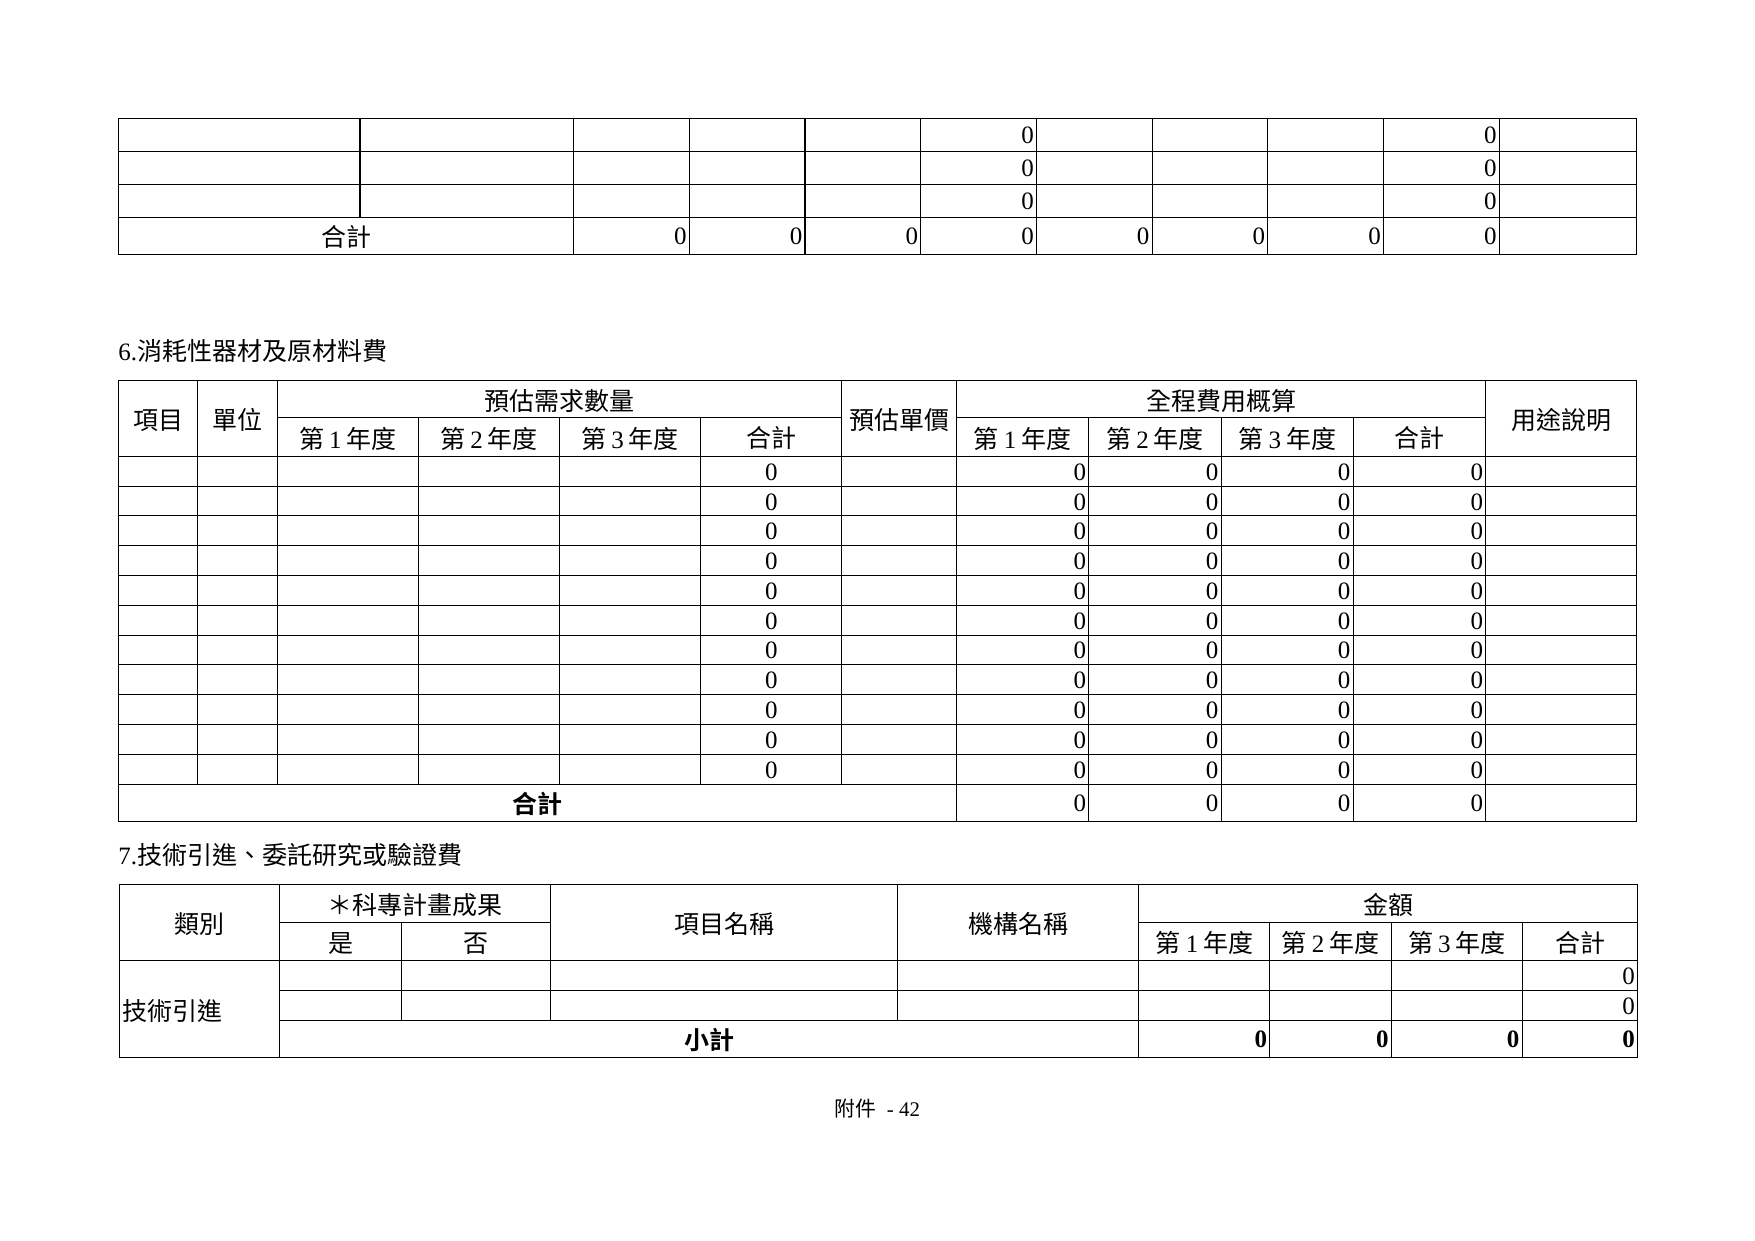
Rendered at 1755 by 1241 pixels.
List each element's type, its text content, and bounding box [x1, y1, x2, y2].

table_cell [898, 961, 1138, 990]
table_header 類別 [120, 885, 279, 960]
table_cell 0 [1222, 457, 1353, 486]
table_cell [1270, 991, 1391, 1020]
table_cell [560, 516, 700, 545]
table_cell [806, 152, 920, 184]
table_cell [278, 755, 418, 783]
table_cell [198, 636, 277, 664]
table_cell [560, 725, 700, 754]
table_cell 0 [1089, 516, 1221, 545]
table_cell 0 [806, 218, 920, 254]
table_cell [278, 725, 418, 754]
table_cell [419, 546, 559, 575]
table_cell [690, 119, 804, 151]
table_cell [1139, 961, 1269, 990]
table_header 預估需求數量 [278, 381, 841, 417]
table_cell 0 [1222, 487, 1353, 515]
table_cell [419, 487, 559, 515]
table_cell 0 [1270, 1021, 1391, 1057]
table_cell [560, 487, 700, 515]
table_cell 0 [957, 516, 1088, 545]
table_cell [278, 546, 418, 575]
table_cell [119, 755, 197, 783]
table_cell [198, 665, 277, 694]
table_cell [842, 725, 956, 754]
table_cell 第2年度 [1270, 923, 1391, 960]
table_cell [1268, 119, 1383, 151]
table_cell [119, 636, 197, 664]
table_cell [419, 665, 559, 694]
table_cell [419, 636, 559, 664]
table_header 用途說明 [1486, 381, 1636, 456]
table_cell 0 [1222, 665, 1353, 694]
table_cell 0 [1089, 576, 1221, 605]
table_cell [119, 516, 197, 545]
table_cell 第2年度 [1089, 418, 1221, 456]
table_cell 0 [1222, 636, 1353, 664]
table_header 項目 [119, 381, 197, 456]
table_cell 0 [1222, 606, 1353, 634]
table_cell 第3年度 [560, 418, 700, 456]
table_cell [560, 606, 700, 634]
table_cell 0 [957, 755, 1088, 783]
table_cell 合計 [119, 785, 956, 821]
table_cell 0 [701, 606, 841, 634]
table_cell [1486, 636, 1636, 664]
table_cell 0 [957, 546, 1088, 575]
table_cell [690, 185, 804, 217]
table_cell [419, 457, 559, 486]
table_cell [198, 457, 277, 486]
table_cell 0 [957, 606, 1088, 634]
table_cell 0 [1354, 516, 1485, 545]
table_cell [1392, 961, 1522, 990]
table_cell 0 [957, 487, 1088, 515]
table_cell [551, 991, 897, 1020]
table_cell [560, 457, 700, 486]
table_cell 0 [1354, 755, 1485, 783]
table_cell [1153, 152, 1267, 184]
table_cell 0 [1089, 725, 1221, 754]
table_cell [1486, 665, 1636, 694]
table_cell [119, 457, 197, 486]
table_cell 0 [701, 755, 841, 783]
table_cell [119, 152, 359, 184]
table_cell 0 [1354, 785, 1485, 821]
table_cell [1486, 457, 1636, 486]
table_cell 0 [1384, 119, 1499, 151]
table_header 項目名稱 [551, 885, 897, 960]
table_cell 0 [1268, 218, 1383, 254]
table_cell 0 [1089, 665, 1221, 694]
table_cell [361, 119, 573, 151]
table_cell [1486, 785, 1636, 821]
table_cell 0 [921, 152, 1036, 184]
table_cell [842, 487, 956, 515]
table_cell 0 [957, 695, 1088, 724]
table_cell 第2年度 [419, 418, 559, 456]
table_cell [198, 755, 277, 783]
table_cell [842, 636, 956, 664]
table_cell [1486, 725, 1636, 754]
table_cell [278, 665, 418, 694]
table_cell 0 [574, 218, 689, 254]
table_cell [842, 546, 956, 575]
table_cell [402, 961, 550, 990]
table_cell 0 [957, 576, 1088, 605]
table_cell [1486, 576, 1636, 605]
table_cell [574, 185, 689, 217]
table_cell 0 [1384, 152, 1499, 184]
table_cell 0 [1089, 606, 1221, 634]
table_cell [119, 119, 359, 151]
table_cell 0 [1222, 695, 1353, 724]
table_cell [1139, 991, 1269, 1020]
table_cell [278, 487, 418, 515]
table_cell 0 [957, 636, 1088, 664]
table_cell 技術引進 [120, 961, 279, 1057]
table_cell 0 [1354, 606, 1485, 634]
table_cell [278, 636, 418, 664]
table_cell 0 [690, 218, 804, 254]
table_cell [1153, 185, 1267, 217]
table_cell 第3年度 [1392, 923, 1522, 960]
table_cell [560, 546, 700, 575]
table_cell [361, 185, 573, 217]
table_cell [551, 961, 897, 990]
table_cell [198, 546, 277, 575]
table_cell 0 [957, 665, 1088, 694]
table_cell [806, 185, 920, 217]
table_cell 0 [1089, 457, 1221, 486]
table_cell 0 [1089, 636, 1221, 664]
table_cell [119, 725, 197, 754]
table_cell 0 [701, 457, 841, 486]
table_cell [198, 606, 277, 634]
table_cell 0 [1384, 218, 1499, 254]
table_cell [574, 152, 689, 184]
table_cell [278, 695, 418, 724]
table_cell [842, 516, 956, 545]
table_cell [119, 695, 197, 724]
table_cell [1270, 961, 1391, 990]
table_cell [842, 576, 956, 605]
table_cell [1500, 218, 1636, 254]
table_cell [419, 755, 559, 783]
table_cell [1486, 546, 1636, 575]
table_cell 合計 [701, 418, 841, 456]
table_cell 0 [701, 576, 841, 605]
table_cell [278, 576, 418, 605]
table_cell [119, 606, 197, 634]
table_cell 第1年度 [278, 418, 418, 456]
table_cell [1486, 516, 1636, 545]
table_header 單位 [198, 381, 277, 456]
table_cell 0 [1089, 695, 1221, 724]
table_cell [560, 576, 700, 605]
table_cell 0 [1392, 1021, 1522, 1057]
table_cell 0 [957, 725, 1088, 754]
table_cell 0 [1089, 755, 1221, 783]
table_cell 合計 [119, 218, 573, 254]
table_cell [119, 576, 197, 605]
table_cell [1500, 185, 1636, 217]
table_cell [1037, 152, 1152, 184]
table_cell [278, 516, 418, 545]
table_cell 0 [1222, 576, 1353, 605]
table_cell 0 [1089, 487, 1221, 515]
table_cell [842, 695, 956, 724]
table_cell [560, 755, 700, 783]
table_cell [806, 119, 920, 151]
table_cell [560, 636, 700, 664]
table_cell [419, 606, 559, 634]
table_cell [198, 487, 277, 515]
table_cell [119, 487, 197, 515]
table_cell 0 [1354, 457, 1485, 486]
table_cell 0 [1523, 991, 1637, 1020]
table_cell 0 [921, 185, 1036, 217]
table_header 金額 [1139, 885, 1637, 922]
table_cell 0 [701, 487, 841, 515]
table_cell [1268, 185, 1383, 217]
table_cell 0 [701, 665, 841, 694]
table_header ＊科專計畫成果 [280, 885, 550, 922]
table_cell [560, 665, 700, 694]
table_cell [278, 606, 418, 634]
table_cell 第1年度 [1139, 923, 1269, 960]
table_cell [842, 755, 956, 783]
table_cell 0 [1354, 636, 1485, 664]
table_cell 0 [701, 695, 841, 724]
table_cell [278, 457, 418, 486]
table_cell [1500, 152, 1636, 184]
table_cell 0 [1523, 1021, 1637, 1057]
table_cell 合計 [1523, 923, 1637, 960]
table_cell 是 [280, 923, 401, 960]
table_cell 0 [957, 785, 1088, 821]
table_cell [198, 725, 277, 754]
table_cell 0 [701, 516, 841, 545]
table_cell [198, 695, 277, 724]
table_cell [419, 695, 559, 724]
table_cell 0 [957, 457, 1088, 486]
table_cell [842, 457, 956, 486]
table_cell 第1年度 [957, 418, 1088, 456]
table_cell [560, 695, 700, 724]
table_cell 0 [1354, 695, 1485, 724]
table_cell 0 [1139, 1021, 1269, 1057]
table_cell [1486, 606, 1636, 634]
table_cell 0 [1222, 546, 1353, 575]
table_cell [280, 991, 401, 1020]
table_cell 0 [1384, 185, 1499, 217]
table_cell [419, 516, 559, 545]
table_cell 0 [921, 218, 1036, 254]
table_cell 0 [1089, 546, 1221, 575]
text 6.消耗性器材及原材料費 [118, 330, 1636, 367]
table_cell [1486, 487, 1636, 515]
table_cell 否 [402, 923, 550, 960]
table_cell [119, 546, 197, 575]
table_cell [1486, 755, 1636, 783]
table_cell [419, 576, 559, 605]
table_cell 0 [701, 636, 841, 664]
table_cell [280, 961, 401, 990]
table_cell 0 [1037, 218, 1152, 254]
table_cell [198, 576, 277, 605]
table_cell 0 [701, 725, 841, 754]
table_cell 0 [1354, 487, 1485, 515]
table_cell [842, 606, 956, 634]
table_cell 0 [1354, 665, 1485, 694]
table_cell 0 [1523, 961, 1637, 990]
table_cell 0 [921, 119, 1036, 151]
table_cell 0 [1222, 516, 1353, 545]
table_cell [1153, 119, 1267, 151]
table_cell 0 [701, 546, 841, 575]
table_cell [119, 185, 359, 217]
table_cell [198, 516, 277, 545]
table_cell [119, 665, 197, 694]
table_cell 第3年度 [1222, 418, 1353, 456]
table_cell [1037, 119, 1152, 151]
table_header 機構名稱 [898, 885, 1138, 960]
table_cell 0 [1222, 755, 1353, 783]
table_header 全程費用概算 [957, 381, 1485, 417]
table_cell 0 [1153, 218, 1267, 254]
table_cell 合計 [1354, 418, 1485, 456]
table_cell 0 [1222, 725, 1353, 754]
table_cell 0 [1222, 785, 1353, 821]
table_cell 小計 [280, 1021, 1138, 1057]
table_cell [361, 152, 573, 184]
table_cell [402, 991, 550, 1020]
table_cell [1486, 695, 1636, 724]
table_cell 0 [1354, 725, 1485, 754]
table_cell [1037, 185, 1152, 217]
table_cell [898, 991, 1138, 1020]
table_header 預估單價 [842, 381, 956, 456]
table_cell [1500, 119, 1636, 151]
text 7.技術引進、委託研究或驗證費 [118, 834, 1636, 872]
table_cell [1392, 991, 1522, 1020]
table_cell 0 [1354, 576, 1485, 605]
table_cell [419, 725, 559, 754]
table_cell [574, 119, 689, 151]
table_cell 0 [1354, 546, 1485, 575]
table_cell 0 [1089, 785, 1221, 821]
table_cell [842, 665, 956, 694]
table_cell [1268, 152, 1383, 184]
table_cell [690, 152, 804, 184]
